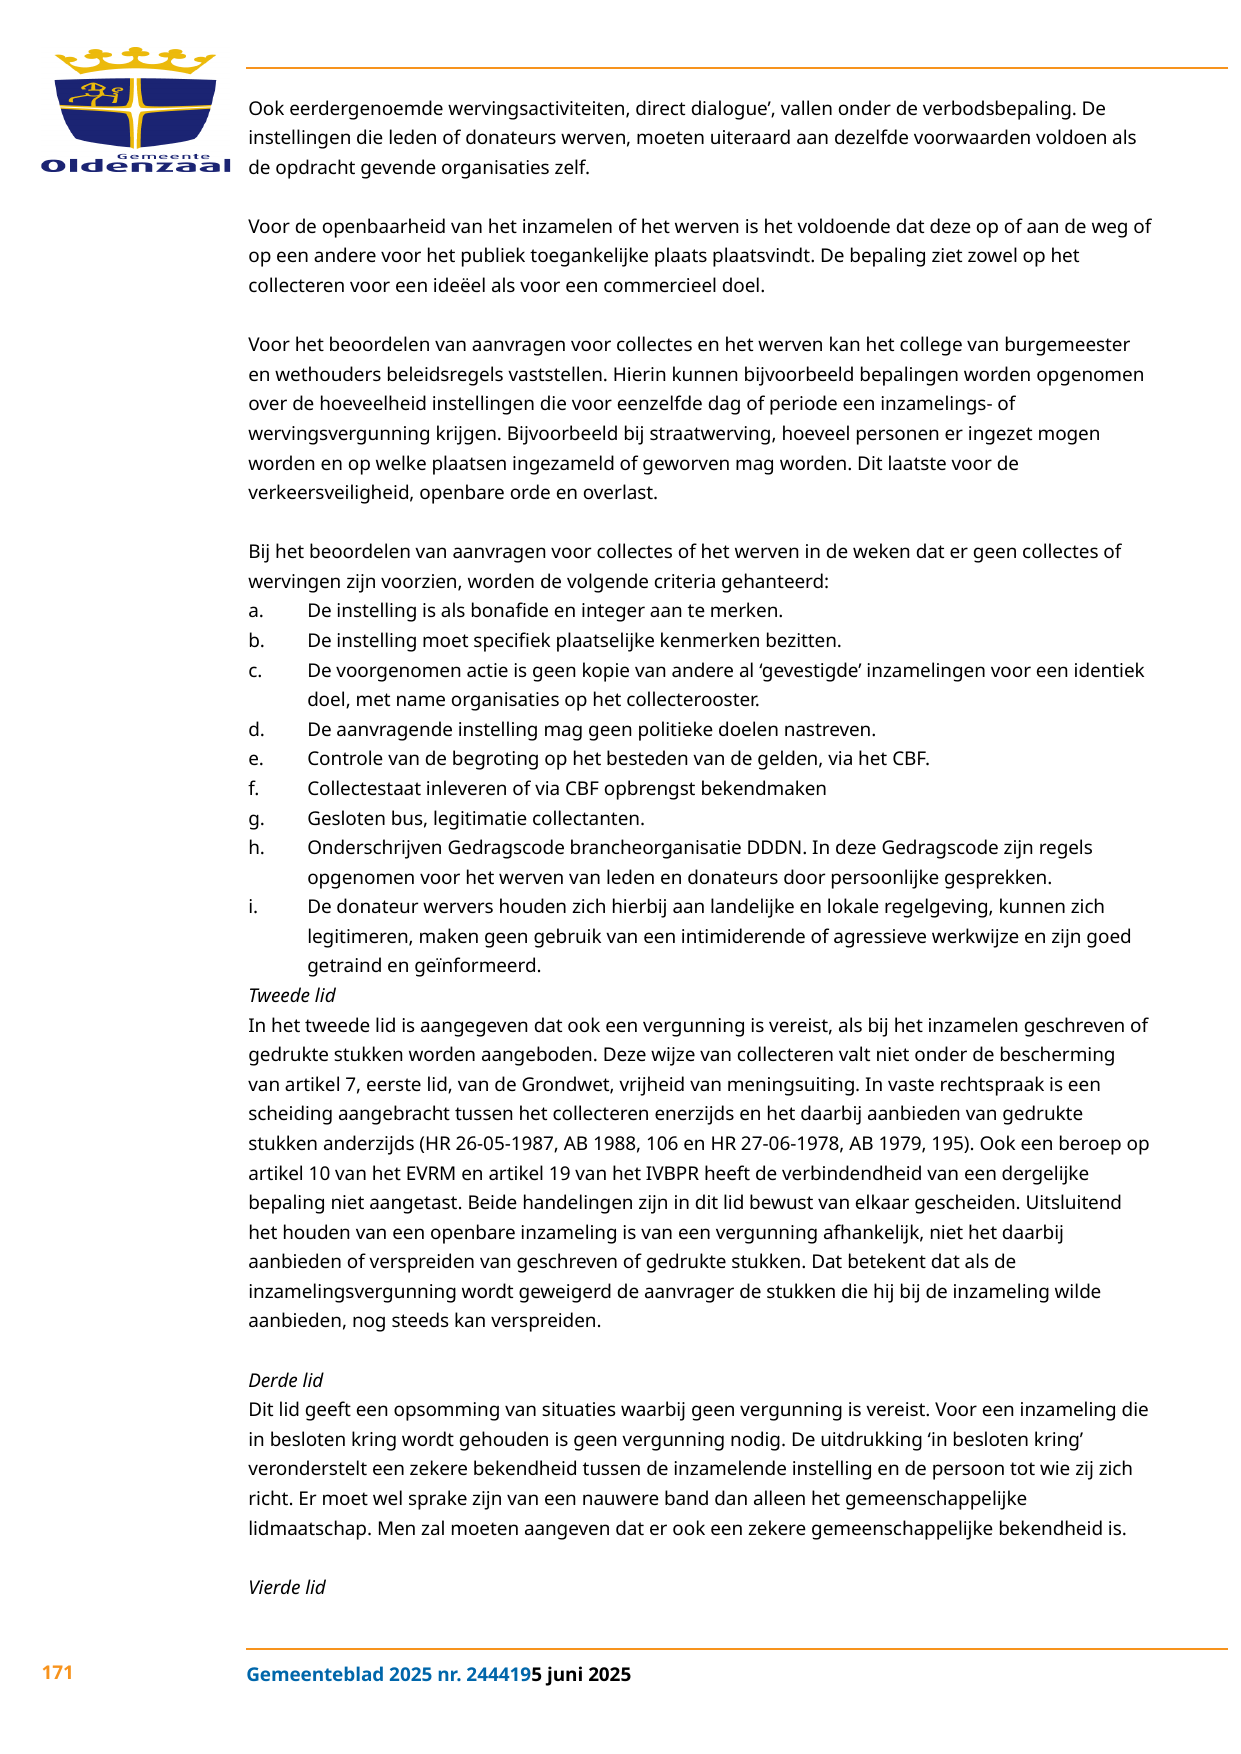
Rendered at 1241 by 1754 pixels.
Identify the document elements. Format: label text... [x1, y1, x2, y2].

text Voor het beoordelen van aanvragen voor collectes en het werven kan het college van burgemeester en wethouders beleidsregels vaststellen. Hierin kunnen bijvoorbeeld bepalingen worden opgenomen over de hoeveelheid instellingen die voor eenzelfde dag of periode een inzamelings- of wervingsvergunning krijgen. Bijvoorbeeld bij straatwerving, hoeveel personen er ingezet mogen worden en op welke plaatsen ingezameld of geworven mag worden. Dit laatste voor de verkeersveiligheid, openbare orde en overlast. [248, 331, 1152, 505]
text Dit lid geeft een opsomming van situaties waarbij geen vergunning is vereist. Voor een inzameling die in besloten kring wordt gehouden is geen vergunning nodig. De uitdrukking ‘in besloten kring’ veronderstelt een zekere bekendheid tussen de inzamelende instelling en de persoon tot wie zij zich richt. Er moet wel sprake zijn van een nauwere band dan alleen het gemeenschappelijke lidmaatschap. Men zal moeten aangeven dat er ook een zekere gemeenschappelijke bekendheid is. [248, 1396, 1152, 1541]
list De instelling moet specifiek plaatselijke kenmerken bezitten. [248, 627, 1152, 653]
text Bij het beoordelen van aanvragen voor collectes of het werven in de weken dat er geen collectes of wervingen zijn voorzien, worden de volgende criteria gehanteerd: [248, 538, 1152, 594]
list Controle van de begroting op het besteden van de gelden, via het CBF. [248, 746, 1152, 771]
list Onderschrijven Gedragscode brancheorganisatie DDDN. In deze Gedragscode zijn regels opgenomen voor het werven van leden en donateurs door persoonlijke gesprekken. [248, 834, 1152, 890]
picture [41, 47, 231, 172]
list Gesloten bus, legitimatie collectanten. [248, 805, 1152, 831]
text Derde lid [248, 1367, 1152, 1393]
list De aanvragende instelling mag geen politieke doelen nastreven. [248, 716, 1152, 742]
text Vierde lid [248, 1574, 1152, 1600]
list De voorgenomen actie is geen kopie van andere al ‘gevestigde’ inzamelingen voor een identiek doel, met name organisaties op het collecterooster. [248, 657, 1152, 712]
text Tweede lid [248, 982, 1152, 1008]
text Ook eerdergenoemde wervingsactiviteiten, direct dialogue’, vallen onder de verbodsbepaling. De instellingen die leden of donateurs werven, moeten uiteraard aan dezelfde voorwaarden voldoen als de opdracht gevende organisaties zelf. [248, 95, 1152, 180]
list De instelling is als bonafide en integer aan te merken. [248, 598, 1152, 623]
list De donateur wervers houden zich hierbij aan landelijke en lokale regelgeving, kunnen zich legitimeren, maken geen gebruik van een intimiderende of agressieve werkwijze en zijn goed getraind en geïnformeerd. [248, 893, 1152, 978]
list Collectestaat inleveren of via CBF opbrengst bekendmaken [248, 775, 1152, 801]
text In het tweede lid is aangegeven dat ook een vergunning is vereist, als bij het inzamelen geschreven of gedrukte stukken worden aangeboden. Deze wijze van collecteren valt niet onder de bescherming van artikel 7, eerste lid, van de Grondwet, vrijheid van meningsuiting. In vaste rechtspraak is een scheiding aangebracht tussen het collecteren enerzijds en het daarbij aanbieden van gedrukte stukken anderzijds (HR 26-05-1987, AB 1988, 106 en HR 27-06-1978, AB 1979, 195). Ook een beroep op artikel 10 van het EVRM en artikel 19 van het IVBPR heeft de verbindendheid van een dergelijke bepaling niet aangetast. Beide handelingen zijn in dit lid bewust van elkaar gescheiden. Uitsluitend het houden van een openbare inzameling is van een vergunning afhankelijk, niet het daarbij aanbieden of verspreiden van geschreven of gedrukte stukken. Dat betekent dat als de inzamelingsvergunning wordt geweigerd de aanvrager de stukken die hij bij de inzameling wilde aanbieden, nog steeds kan verspreiden. [248, 1012, 1152, 1333]
text Voor de openbaarheid van het inzamelen of het werven is het voldoende dat deze op of aan de weg of op een andere voor het publiek toegankelijke plaats plaatsvindt. De bepaling ziet zowel op het collecteren voor een ideëel als voor een commercieel doel. [248, 213, 1152, 298]
